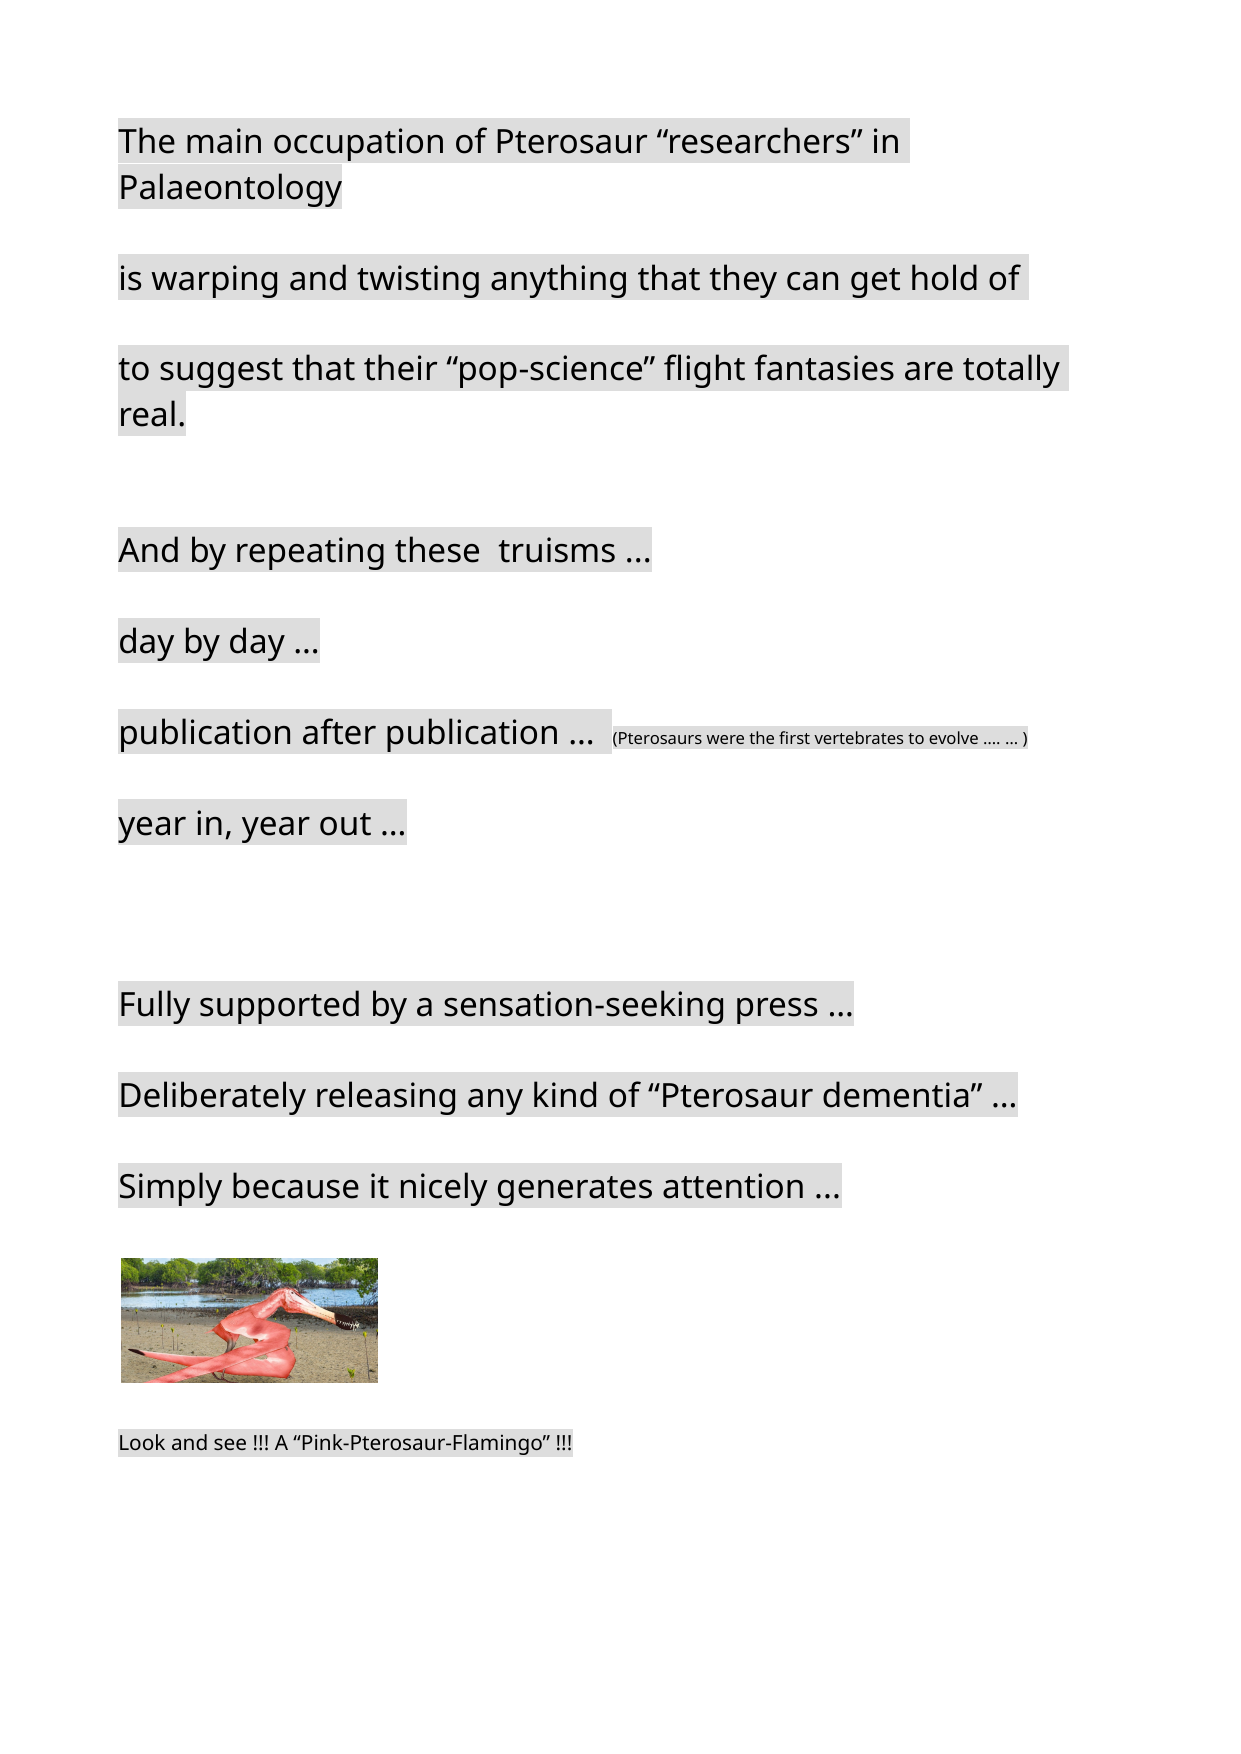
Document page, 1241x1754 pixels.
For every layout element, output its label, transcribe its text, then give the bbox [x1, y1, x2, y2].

text Look and see !!! A “Pink-Pterosaur-Flamingo” !!! [118, 1428, 1122, 1457]
text Fully supported by a sensation-seeking press … [118, 981, 1122, 1026]
text year in, year out … [118, 799, 1122, 845]
text Simply because it nicely generates attention ... [118, 1163, 1122, 1208]
text publication after publication … (Pterosaurs were the first vertebrates to evolve …. … ) [118, 708, 1122, 754]
text And by repeating these truisms ... [118, 527, 1122, 572]
text is warping and twisting anything that they can get hold of [118, 254, 1122, 300]
picture [121, 1258, 378, 1383]
text day by day … [118, 618, 1122, 663]
text The main occupation of Pterosaur “researchers” in Palaeontology [118, 118, 1122, 209]
text to suggest that their “pop-science” flight fantasies are totally real. [118, 345, 1122, 436]
text Deliberately releasing any kind of “Pterosaur dementia” … [118, 1072, 1122, 1117]
